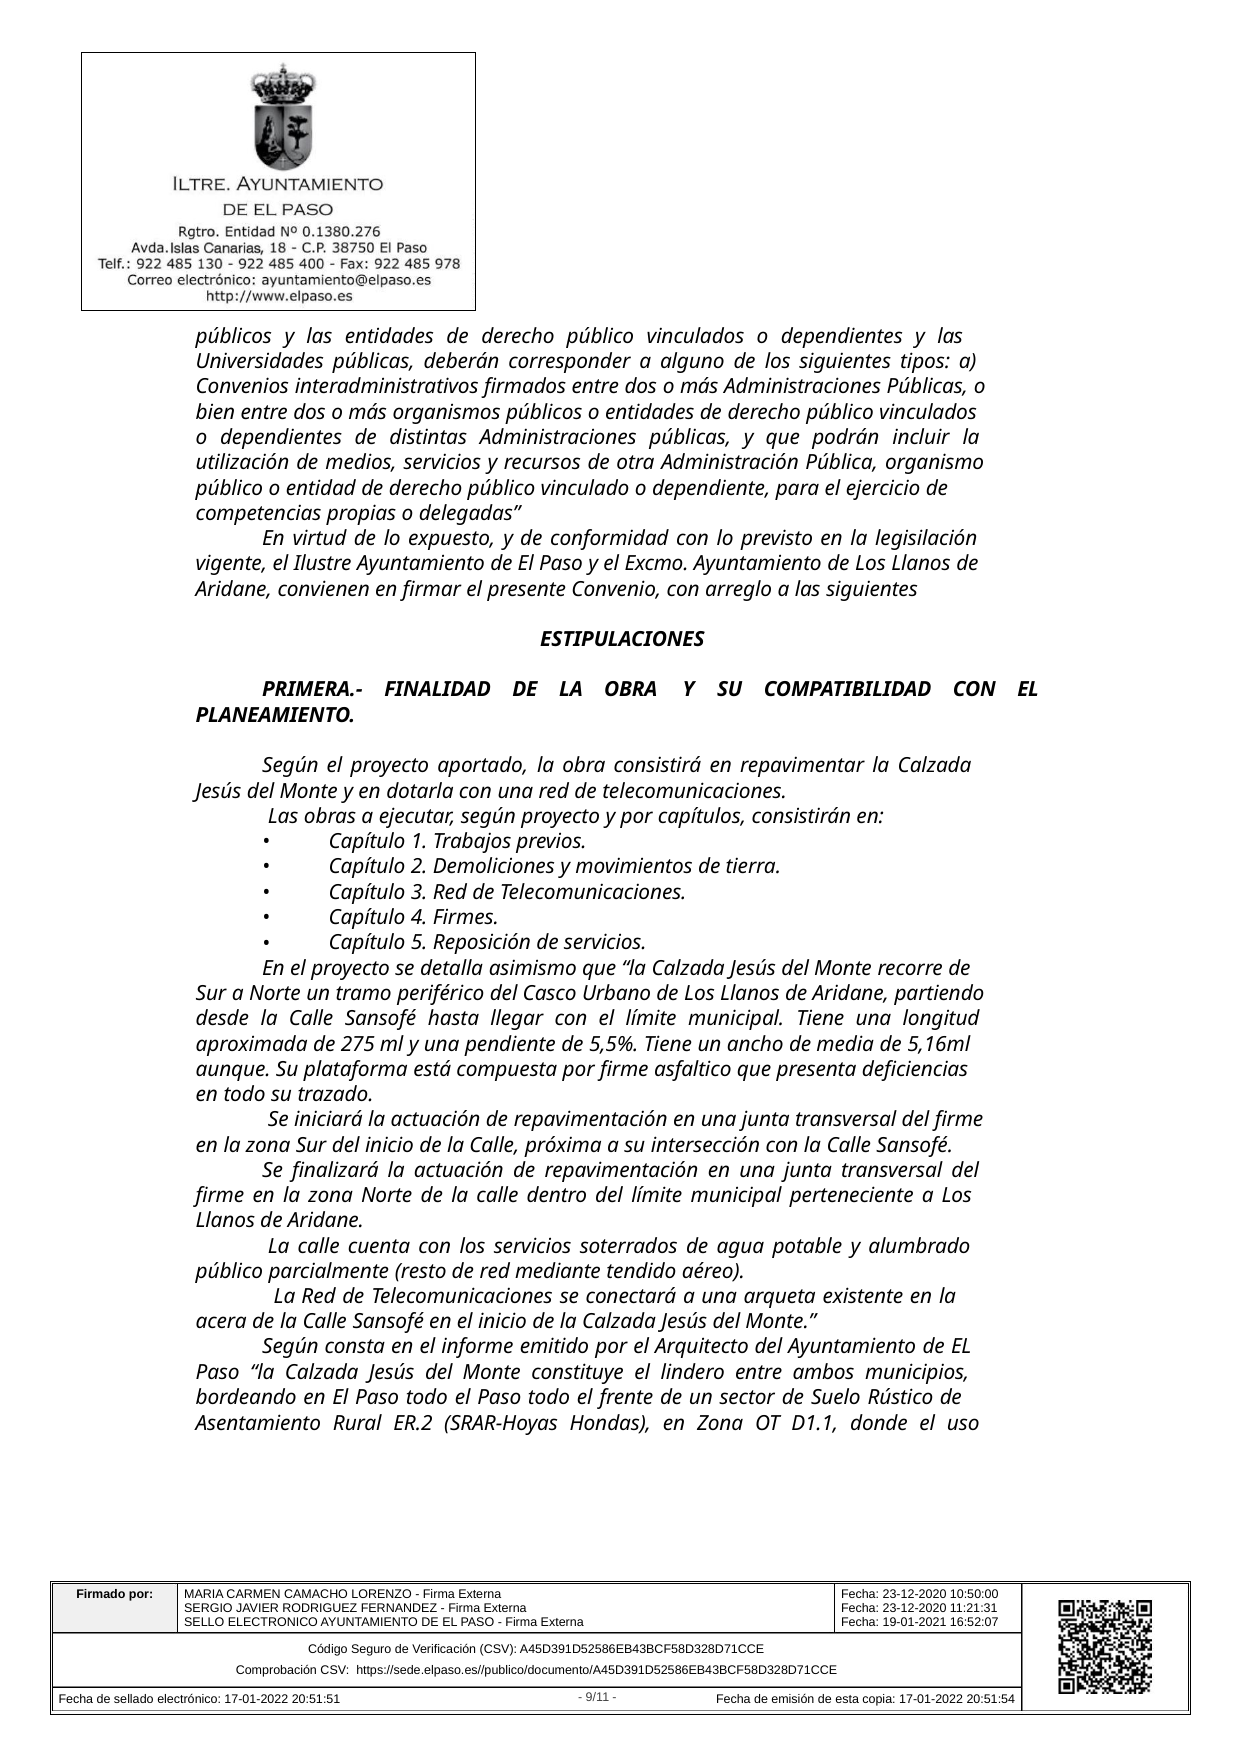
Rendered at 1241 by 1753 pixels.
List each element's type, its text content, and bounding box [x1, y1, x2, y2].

text Fecha de sellado electrónico: 17-01-2022 20:51:51 [58, 1692, 365, 1706]
text - 9/11 - [578, 1691, 636, 1705]
text en todo su trazado. [195, 1082, 1070, 1106]
text Capítulo 5. Reposición de servicios. [328, 930, 704, 955]
text • [262, 854, 299, 879]
text público o entidad de derecho público vinculado o dependiente, para el ejercicio de [195, 475, 1070, 500]
text • [262, 829, 299, 854]
picture [82, 53, 475, 310]
text Capítulo 2. Demoliciones y movimientos de tierra. [328, 854, 847, 879]
text acera de la Calle Sansofé en el inicio de la Calzada Jesús del Monte.” [195, 1309, 1070, 1334]
text ESTIPULACIONES [540, 626, 726, 651]
text SU COMPATIBILIDAD CON EL [717, 677, 1069, 702]
text Llanos de Aridane. [195, 1208, 1070, 1233]
text Jesús del Monte y en dotarla con una red de telecomunicaciones. [195, 778, 1070, 803]
text o dependientes de distintas Administraciones públicas, y que podrán incluir la [195, 425, 1070, 449]
text público parcialmente (resto de red mediante tendido aéreo). [195, 1258, 1070, 1283]
text • [262, 930, 299, 955]
text Fecha: 19-01-2021 16:52:07 [841, 1615, 1022, 1629]
text Paso “la Calzada Jesús del Monte constituye el lindero entre ambos municipios, [195, 1360, 1070, 1384]
text Capítulo 1. Trabajos previos. [328, 829, 633, 854]
text La Red de Telecomunicaciones se conectará a una arqueta existente en la [273, 1284, 1070, 1308]
text Asentamiento Rural ER.2 (SRAR-Hoyas Hondas), en Zona OT D1.1, donde el uso [195, 1410, 1070, 1435]
text bordeando en El Paso todo el Paso todo el frente de un sector de Suelo Rústico de [195, 1385, 1070, 1409]
text Y [682, 677, 717, 702]
text aproximada de 275 ml y una pendiente de 5,5%. Tiene un ancho de media de 5,16ml [195, 1031, 1070, 1056]
text Según consta en el informe emitido por el Arquitecto del Ayuntamiento de EL [262, 1334, 1070, 1359]
picture [51, 1582, 1190, 1714]
text Las obras a ejecutar, según proyecto y por capítulos, consistirán en: [268, 804, 1070, 828]
text Fecha: 23-12-2020 11:21:31 [841, 1601, 1022, 1615]
text públicos y las entidades de derecho público vinculados o dependientes y las [195, 324, 1070, 348]
text En virtud de lo expuesto, y de conformidad con lo previsto en la legisilación [262, 526, 1070, 551]
text Fecha: 23-12-2020 10:50:00 [841, 1587, 1022, 1601]
text En el proyecto se detalla asimismo que “la Calzada Jesús del Monte recorre de [262, 955, 1070, 980]
text PLANEAMIENTO. [195, 702, 686, 727]
text competencias propias o delegadas” [195, 501, 1070, 525]
text Según el proyecto aportado, la obra consistirá en repavimentar la Calzada [262, 753, 1070, 778]
text desde la Calle Sansofé hasta llegar con el límite municipal. Tiene una longitud [195, 1006, 1070, 1031]
text Firmado por: [76, 1587, 172, 1601]
text Código Seguro de Verificación (CSV): A45D391D52586EB43BCF58D328D71CCE [308, 1642, 863, 1656]
text Capítulo 4. Firmes. [328, 905, 847, 930]
text aunque. Su plataforma está compuesta por firme asfaltico que presenta deficiencias [195, 1056, 1070, 1081]
text MARIA CARMEN CAMACHO LORENZO - Firma Externa [184, 1587, 613, 1601]
text Universidades públicas, deberán corresponder a alguno de los siguientes tipos: a) [195, 349, 1070, 373]
text en la zona Sur del inicio de la Calle, próxima a su intersección con la Calle Sansofé. [195, 1132, 1070, 1157]
text • [262, 879, 299, 904]
text PRIMERA.- FINALIDAD DE LA OBRA [262, 677, 682, 702]
text Se finalizará la actuación de repavimentación en una junta transversal del [262, 1158, 1070, 1182]
text SERGIO JAVIER RODRIGUEZ FERNANDEZ - Firma Externa [184, 1601, 613, 1615]
text Aridane, convienen en firmar el presente Convenio, con arreglo a las siguientes [195, 576, 1070, 601]
text Fecha de emisión de esta copia: 17-01-2022 20:51:54 [716, 1692, 1040, 1706]
text Convenios interadministrativos firmados entre dos o más Administraciones Públicas, o [195, 374, 1070, 399]
text Se iniciará la actuación de repavimentación en una junta transversal del firme [268, 1107, 1070, 1132]
text SELLO ELECTRONICO AYUNTAMIENTO DE EL PASO - Firma Externa [184, 1615, 613, 1629]
text bien entre dos o más organismos públicos o entidades de derecho público vinculados [195, 399, 1070, 424]
text Sur a Norte un tramo periférico del Casco Urbano de Los Llanos de Aridane, partiendo [195, 981, 1070, 1005]
text vigente, el Ilustre Ayuntamiento de El Paso y el Excmo. Ayuntamiento de Los Llanos de [195, 551, 1070, 576]
text utilización de medios, servicios y recursos de otra Administración Pública, organismo [195, 450, 1070, 475]
text • [262, 905, 299, 930]
text firme en la zona Norte de la calle dentro del límite municipal perteneciente a Los [195, 1183, 1070, 1208]
text Capítulo 3. Red de Telecomunicaciones. [328, 879, 847, 904]
text Comprobación CSV: https://sede.elpaso.es//publico/documento/A45D391D52586EB43BCF58D328D71CCE [236, 1663, 863, 1677]
text La calle cuenta con los servicios soterrados de agua potable y alumbrado [268, 1233, 1070, 1258]
